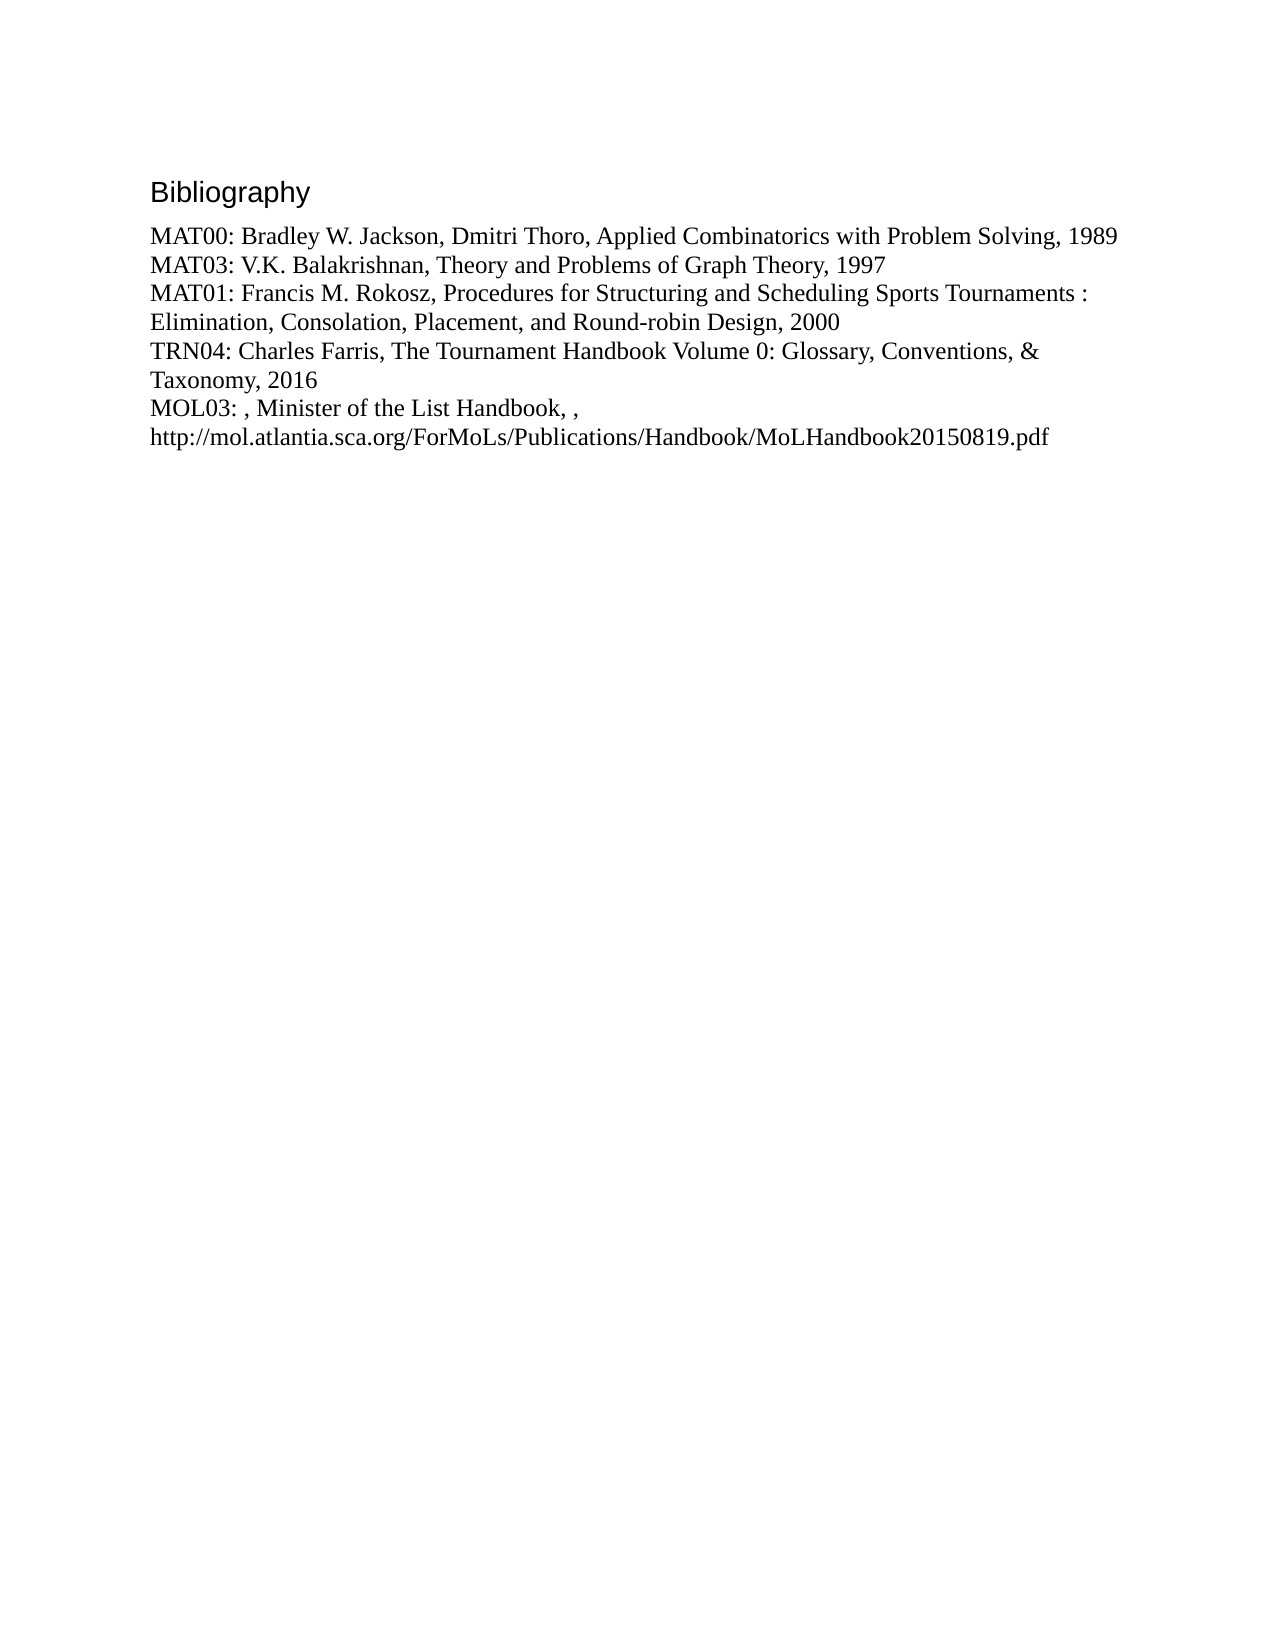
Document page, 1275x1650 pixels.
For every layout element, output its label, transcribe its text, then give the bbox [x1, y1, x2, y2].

text TRN04: Charles Farris, The Tournament Handbook Volume 0: Glossary, Conventions, & Taxonomy, 2016 [150, 336, 1125, 393]
text MAT03: V.K. Balakrishnan, Theory and Problems of Graph Theory, 1997 [150, 250, 1125, 278]
text MAT01: Francis M. Rokosz, Procedures for Structuring and Scheduling Sports Tournaments : Elimination, Consolation, Placement, and Round-robin Design, 2000 [150, 278, 1125, 336]
text MAT00: Bradley W. Jackson, Dmitri Thoro, Applied Combinatorics with Problem Solving, 1989 [150, 221, 1125, 250]
subtitle Bibliography [150, 175, 1125, 208]
text MOL03: , Minister of the List Handbook, , http://mol.atlantia.sca.org/ForMoLs/Publications/Handbook/MoLHandbook20150819.pdf [150, 393, 1125, 451]
